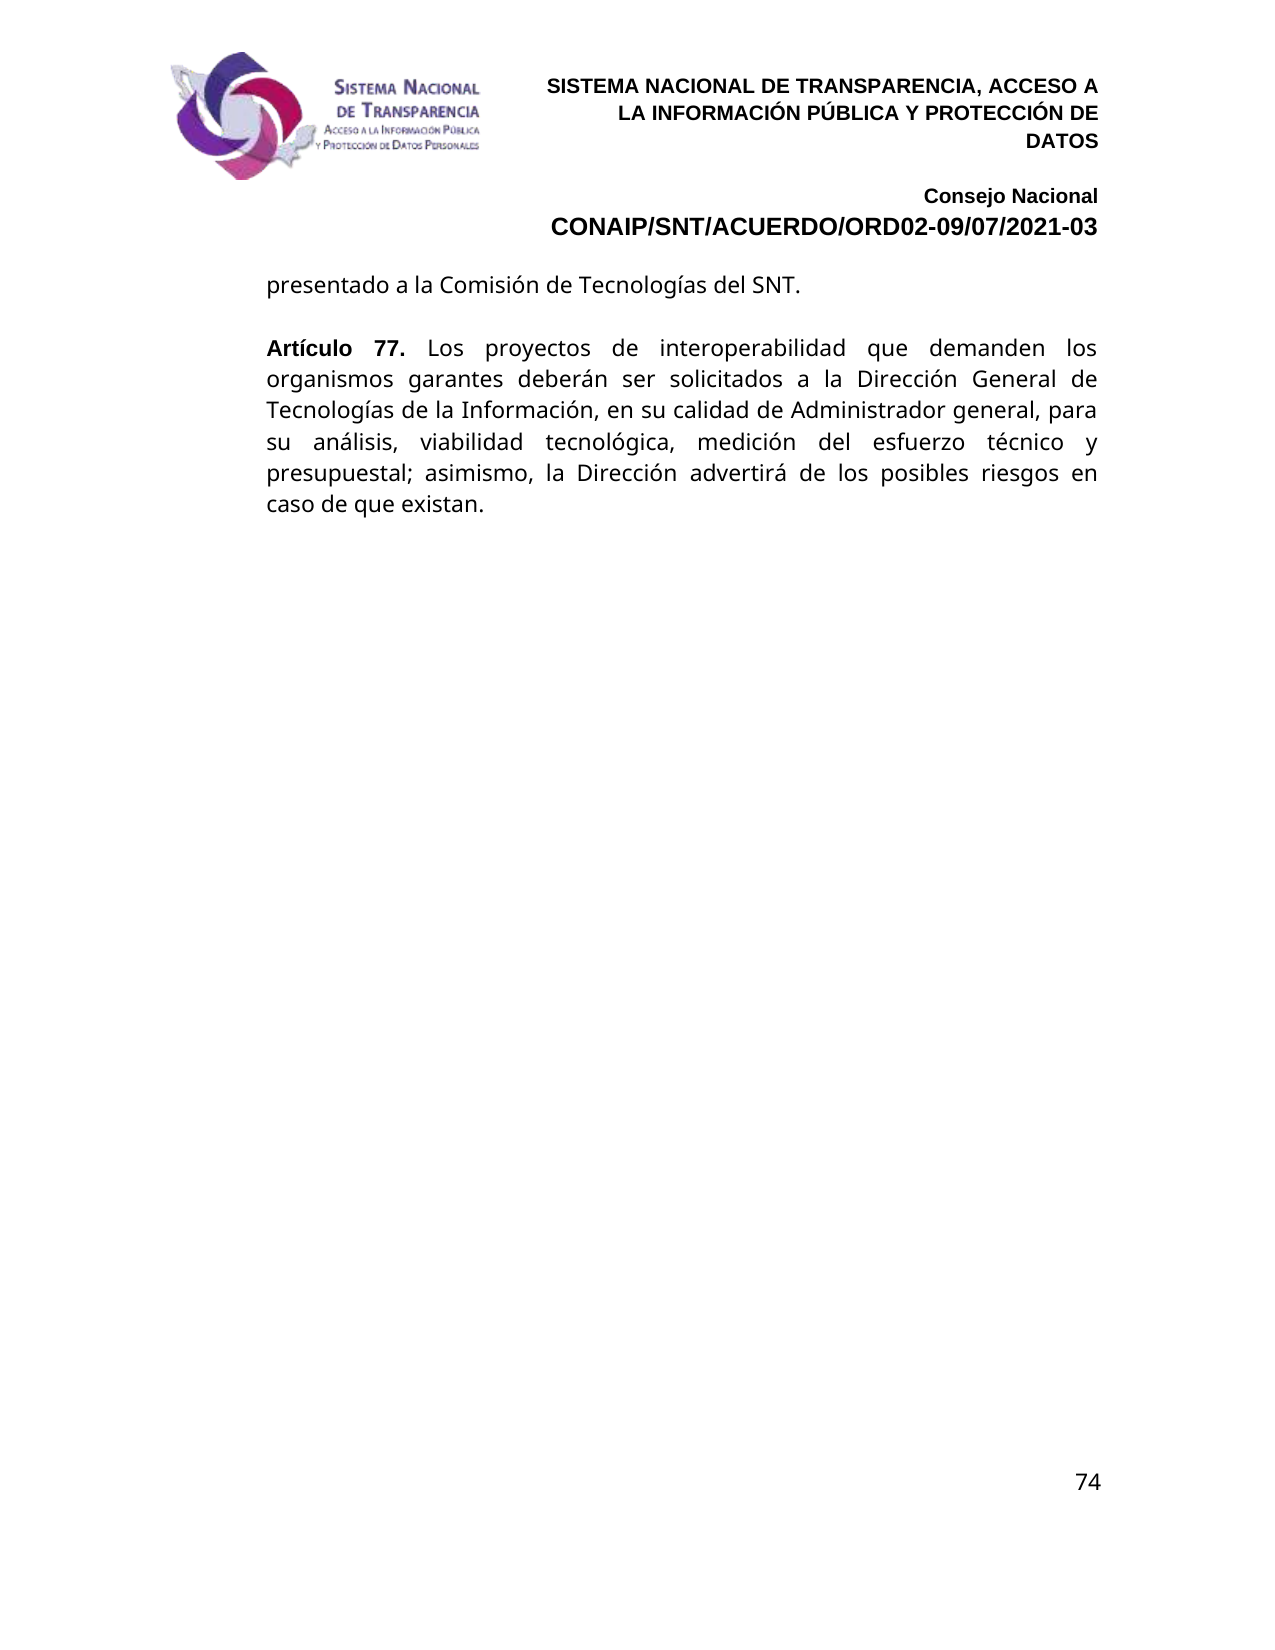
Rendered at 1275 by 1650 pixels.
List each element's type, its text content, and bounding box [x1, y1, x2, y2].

text presentado a la Comisión de Tecnologías del SNT. [266, 269, 1098, 300]
text Artículo 77. Los proyectos de interoperabilidad que demanden los organismos garantes deberán ser solicitados a la Dirección General de Tecnologías de la Información, en su calidad de Administrador general, para su análisis, viabilidad tecnológica, medición del esfuerzo técnico y presupuestal; asimismo, la Dirección advertirá de los posibles riesgos en caso de que existan. [266, 332, 1098, 519]
